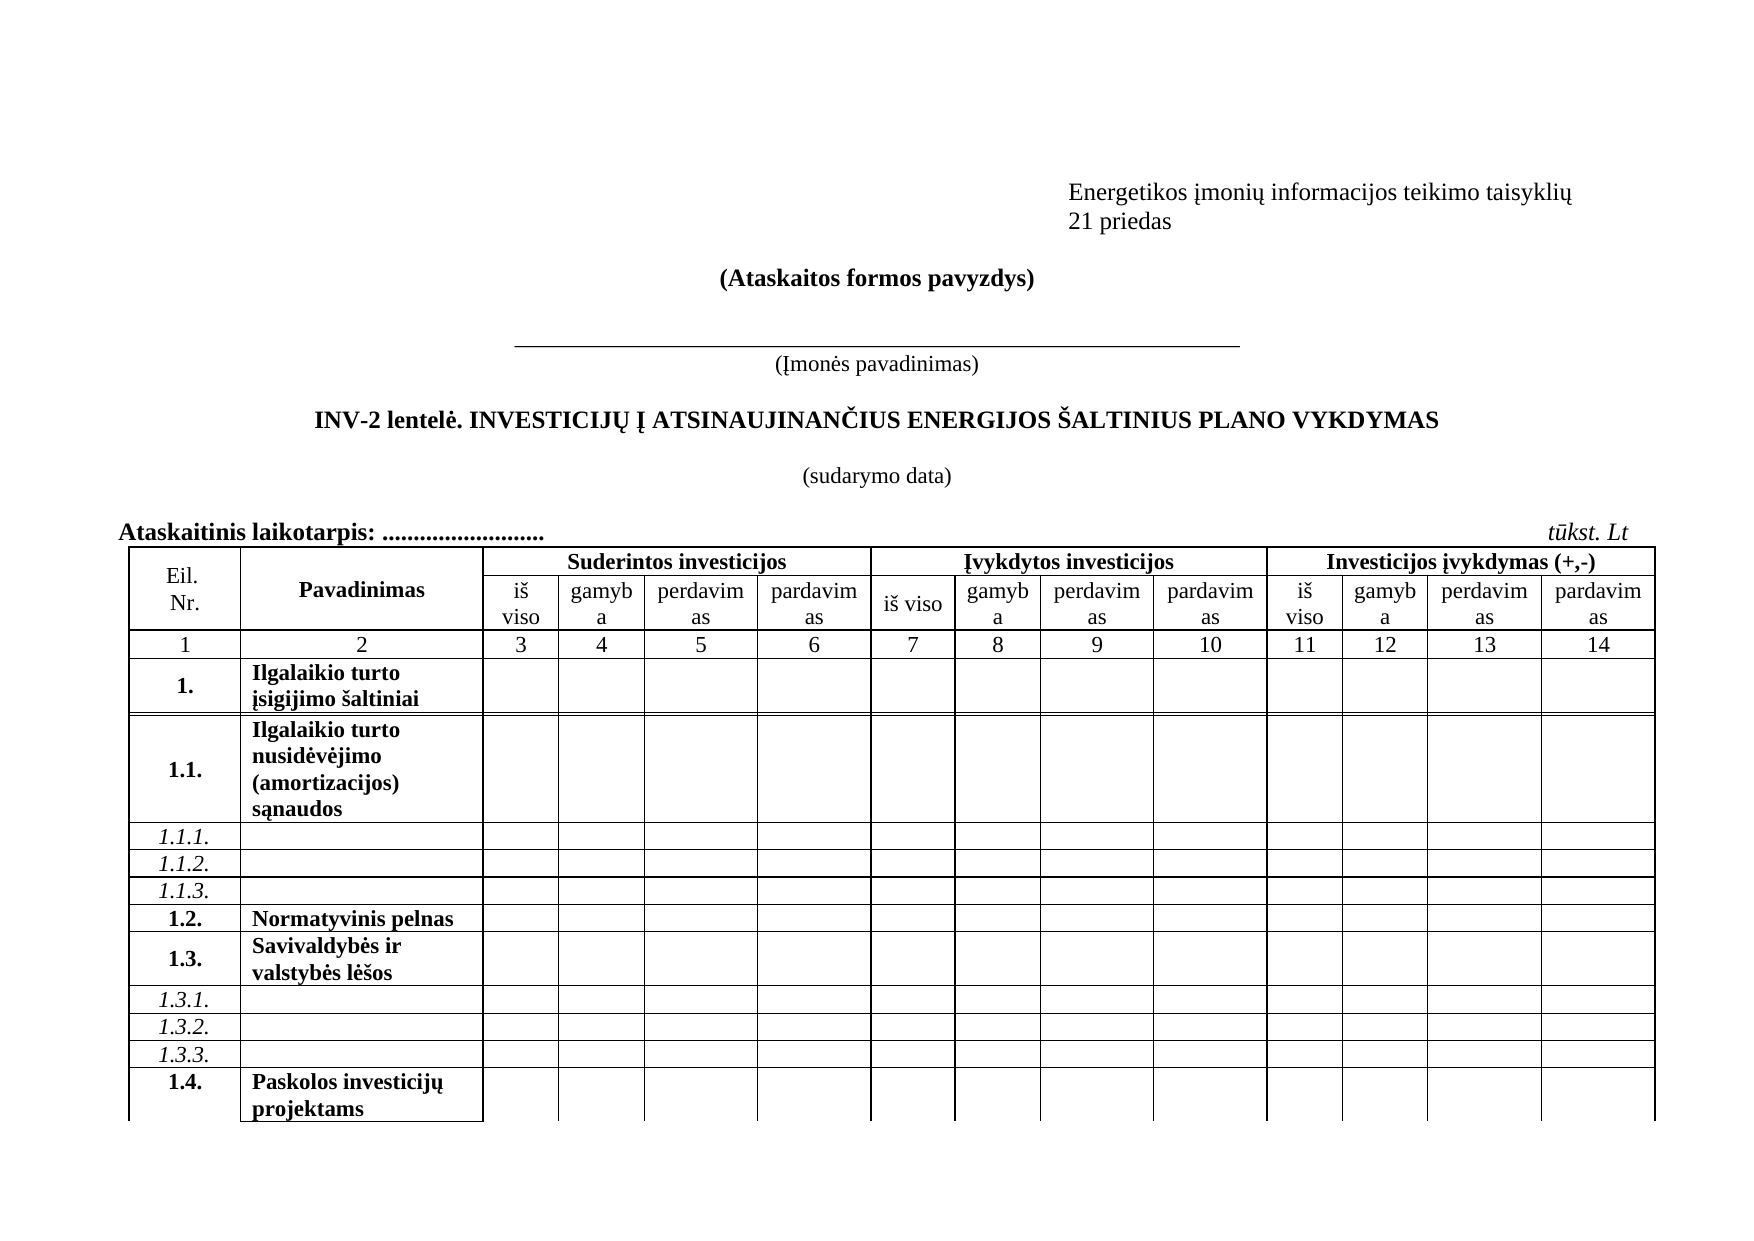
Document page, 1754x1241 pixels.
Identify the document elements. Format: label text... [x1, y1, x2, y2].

table_cell [559, 716, 644, 822]
table_cell [758, 850, 870, 876]
table_cell [1343, 1041, 1427, 1067]
table_cell [241, 850, 482, 876]
table_cell [1428, 659, 1541, 712]
table_cell [1542, 905, 1654, 931]
table_cell Ilgalaikio turto įsigijimo šaltiniai [241, 659, 482, 712]
table_cell [241, 823, 482, 849]
table_header Įvykdytos investicijos [872, 548, 1266, 574]
text Energetikos įmonių informacijos teikimo taisyklių [1068, 177, 1636, 206]
table_cell [1268, 905, 1342, 931]
table_cell [1268, 823, 1342, 849]
table_cell [758, 986, 870, 1012]
table_cell [956, 659, 1040, 712]
text (Ataskaitos formos pavyzdys) [118, 263, 1636, 292]
table_cell [559, 1041, 644, 1067]
table_cell [1542, 1068, 1654, 1121]
table_cell [956, 1041, 1040, 1067]
table_cell 11 [1268, 631, 1342, 658]
table_cell [1542, 850, 1654, 876]
table_cell [559, 986, 644, 1012]
table_header Investicijos įvykdymas (+,-) [1268, 548, 1654, 574]
table_cell [1428, 850, 1541, 876]
table_cell 1.1.3. [130, 878, 240, 904]
table_cell [872, 878, 954, 904]
table_cell [484, 932, 558, 985]
table_cell [956, 878, 1040, 904]
table_cell [1154, 1041, 1266, 1067]
table_cell [956, 823, 1040, 849]
table_cell [1041, 850, 1153, 876]
table_cell 1.3.1. [130, 986, 240, 1012]
table_cell [1343, 932, 1427, 985]
table_cell [559, 1014, 644, 1040]
table_cell 3 [484, 631, 558, 658]
table_cell 13 [1428, 631, 1541, 658]
table_cell [1542, 716, 1654, 822]
table_cell [645, 1041, 757, 1067]
table_cell perdavimas [1428, 576, 1541, 629]
table_cell pardavimas [758, 576, 870, 629]
table_cell [1268, 986, 1342, 1012]
table_header Suderintos investicijos [484, 548, 870, 574]
table_cell [872, 716, 954, 822]
table_cell [872, 932, 954, 985]
table_cell [1343, 659, 1427, 712]
table_cell [872, 1041, 954, 1067]
table_cell 1.1.2. [130, 850, 240, 876]
table_cell [758, 1014, 870, 1040]
table_cell 1.3.3. [130, 1041, 240, 1067]
table_cell [484, 1068, 558, 1121]
table_cell gamyba [1343, 576, 1427, 629]
table_cell [1154, 878, 1266, 904]
table_cell [1542, 659, 1654, 712]
table_cell [1154, 850, 1266, 876]
table_cell [872, 986, 954, 1012]
table_cell [1428, 1041, 1541, 1067]
table_cell [1154, 986, 1266, 1012]
table_cell pardavimas [1154, 576, 1266, 629]
table_cell [645, 905, 757, 931]
table_cell [559, 659, 644, 712]
table_cell Normatyvinis pelnas [241, 905, 482, 931]
table_cell [1542, 1041, 1654, 1067]
table_cell [645, 659, 757, 712]
table_cell [645, 716, 757, 822]
table_cell 9 [1041, 631, 1153, 658]
table_cell [1041, 659, 1153, 712]
table_cell [1268, 659, 1342, 712]
table_cell [484, 716, 558, 822]
table_cell [645, 932, 757, 985]
table_cell [484, 850, 558, 876]
table_cell [1041, 1014, 1153, 1040]
table_cell [484, 878, 558, 904]
table_cell [1542, 986, 1654, 1012]
table_cell [872, 1068, 954, 1121]
table_cell 6 [758, 631, 870, 658]
table_cell [559, 932, 644, 985]
text 21 priedas [1068, 206, 1636, 235]
table_cell [872, 659, 954, 712]
table_cell [1428, 1068, 1541, 1121]
table_cell 12 [1343, 631, 1427, 658]
table_cell [1268, 850, 1342, 876]
table_cell [645, 986, 757, 1012]
table_cell [758, 659, 870, 712]
table_cell [1343, 986, 1427, 1012]
table_cell [1343, 905, 1427, 931]
table_cell [241, 878, 482, 904]
table_cell 5 [645, 631, 757, 658]
table_cell [1268, 1014, 1342, 1040]
table_cell 2 [241, 631, 482, 658]
table_cell [1542, 878, 1654, 904]
table_cell 1.1.1. [130, 823, 240, 849]
table_header Eil. Nr. [130, 548, 240, 629]
table_cell [956, 1068, 1040, 1121]
table_cell [1268, 878, 1342, 904]
table_cell [1041, 878, 1153, 904]
table_cell [645, 823, 757, 849]
table_cell 1. [130, 659, 240, 712]
table_cell [872, 905, 954, 931]
table_cell [484, 986, 558, 1012]
table_cell [1041, 932, 1153, 985]
table_cell [872, 823, 954, 849]
table_cell [1041, 823, 1153, 849]
table_cell [872, 850, 954, 876]
table_cell [758, 932, 870, 985]
table_cell perdavimas [645, 576, 757, 629]
table_cell 14 [1542, 631, 1654, 658]
table_cell [1268, 1041, 1342, 1067]
table_cell [241, 1041, 482, 1067]
table_cell 1.3.2. [130, 1014, 240, 1040]
table_cell [956, 1014, 1040, 1040]
table_cell [1268, 932, 1342, 985]
table_cell [1428, 986, 1541, 1012]
table_cell [241, 986, 482, 1012]
table_cell [758, 1041, 870, 1067]
table_cell [559, 878, 644, 904]
table_cell [1428, 878, 1541, 904]
table_cell 10 [1154, 631, 1266, 658]
table_cell [1154, 659, 1266, 712]
table_cell [956, 850, 1040, 876]
table_cell [559, 850, 644, 876]
table_cell [559, 823, 644, 849]
table_cell pardavimas [1542, 576, 1654, 629]
table_cell [645, 1068, 757, 1121]
table_cell [484, 905, 558, 931]
table_cell [1428, 716, 1541, 822]
table_cell [1343, 823, 1427, 849]
table_cell [956, 905, 1040, 931]
table_cell [1542, 932, 1654, 985]
table_cell 4 [559, 631, 644, 658]
table_cell [1154, 716, 1266, 822]
table_cell 8 [956, 631, 1040, 658]
table_cell [1428, 1014, 1541, 1040]
table_cell [645, 1014, 757, 1040]
table_cell [1542, 823, 1654, 849]
table_cell [758, 716, 870, 822]
table_cell [1343, 1068, 1427, 1121]
table_cell [1343, 850, 1427, 876]
table_cell [484, 659, 558, 712]
table_cell [1154, 823, 1266, 849]
table_cell 7 [872, 631, 954, 658]
table_cell gamyba [956, 576, 1040, 629]
text (Įmonės pavadinimas) [118, 350, 1636, 376]
table_cell [484, 823, 558, 849]
table_cell [484, 1014, 558, 1040]
table_cell gamyba [559, 576, 644, 629]
table_cell [645, 878, 757, 904]
table_cell 1.2. [130, 905, 240, 931]
table_cell 1.1. [130, 716, 240, 822]
table_cell iš viso [1268, 576, 1342, 629]
table_cell [1041, 716, 1153, 822]
table_cell [1428, 932, 1541, 985]
table_cell [1343, 716, 1427, 822]
table_cell [1268, 1068, 1342, 1121]
table_cell [1542, 1014, 1654, 1040]
table_cell iš viso [872, 576, 954, 629]
text Ataskaitinis laikotarpis: .......................... tūkst. Lt [118, 517, 1636, 546]
table_cell [1154, 1014, 1266, 1040]
table_cell perdavimas [1041, 576, 1153, 629]
table_cell Paskolos investicijų projektams [241, 1068, 482, 1121]
table_cell [1041, 905, 1153, 931]
text (sudarymo data) [118, 462, 1636, 489]
table_cell [1428, 823, 1541, 849]
table_cell [1268, 716, 1342, 822]
table_cell [241, 1014, 482, 1040]
table_cell [1041, 986, 1153, 1012]
table_cell [559, 1068, 644, 1121]
table_cell [1154, 932, 1266, 985]
text INV-2 lentelė. INVESTICIJŲ Į ATSINAUJINANČIUS ENERGIJOS ŠALTINIUS PLANO VYKDYMAS [118, 405, 1636, 433]
table_cell [1041, 1041, 1153, 1067]
table_header Pavadinimas [241, 548, 482, 629]
table_cell [484, 1041, 558, 1067]
table_cell [872, 1014, 954, 1040]
table_cell Savivaldybės ir valstybės lėšos [241, 932, 482, 985]
table_cell [956, 986, 1040, 1012]
table_cell [1154, 905, 1266, 931]
table_cell [1428, 905, 1541, 931]
table_cell 1.4. [130, 1068, 240, 1121]
table_cell [758, 823, 870, 849]
table_cell [956, 716, 1040, 822]
table_cell iš viso [484, 576, 558, 629]
table_cell 1 [130, 631, 240, 658]
table_cell 1.3. [130, 932, 240, 985]
table_cell [758, 878, 870, 904]
table_cell [645, 850, 757, 876]
table_cell [956, 932, 1040, 985]
table_cell Ilgalaikio turto nusidėvėjimo (amortizacijos) sąnaudos [241, 716, 482, 822]
table_cell [1154, 1068, 1266, 1121]
table_cell [1343, 878, 1427, 904]
table_cell [1041, 1068, 1153, 1121]
table_cell [559, 905, 644, 931]
table_cell [758, 905, 870, 931]
table_cell [758, 1068, 870, 1121]
table_cell [1343, 1014, 1427, 1040]
text __________________________________________________________ [118, 321, 1636, 350]
